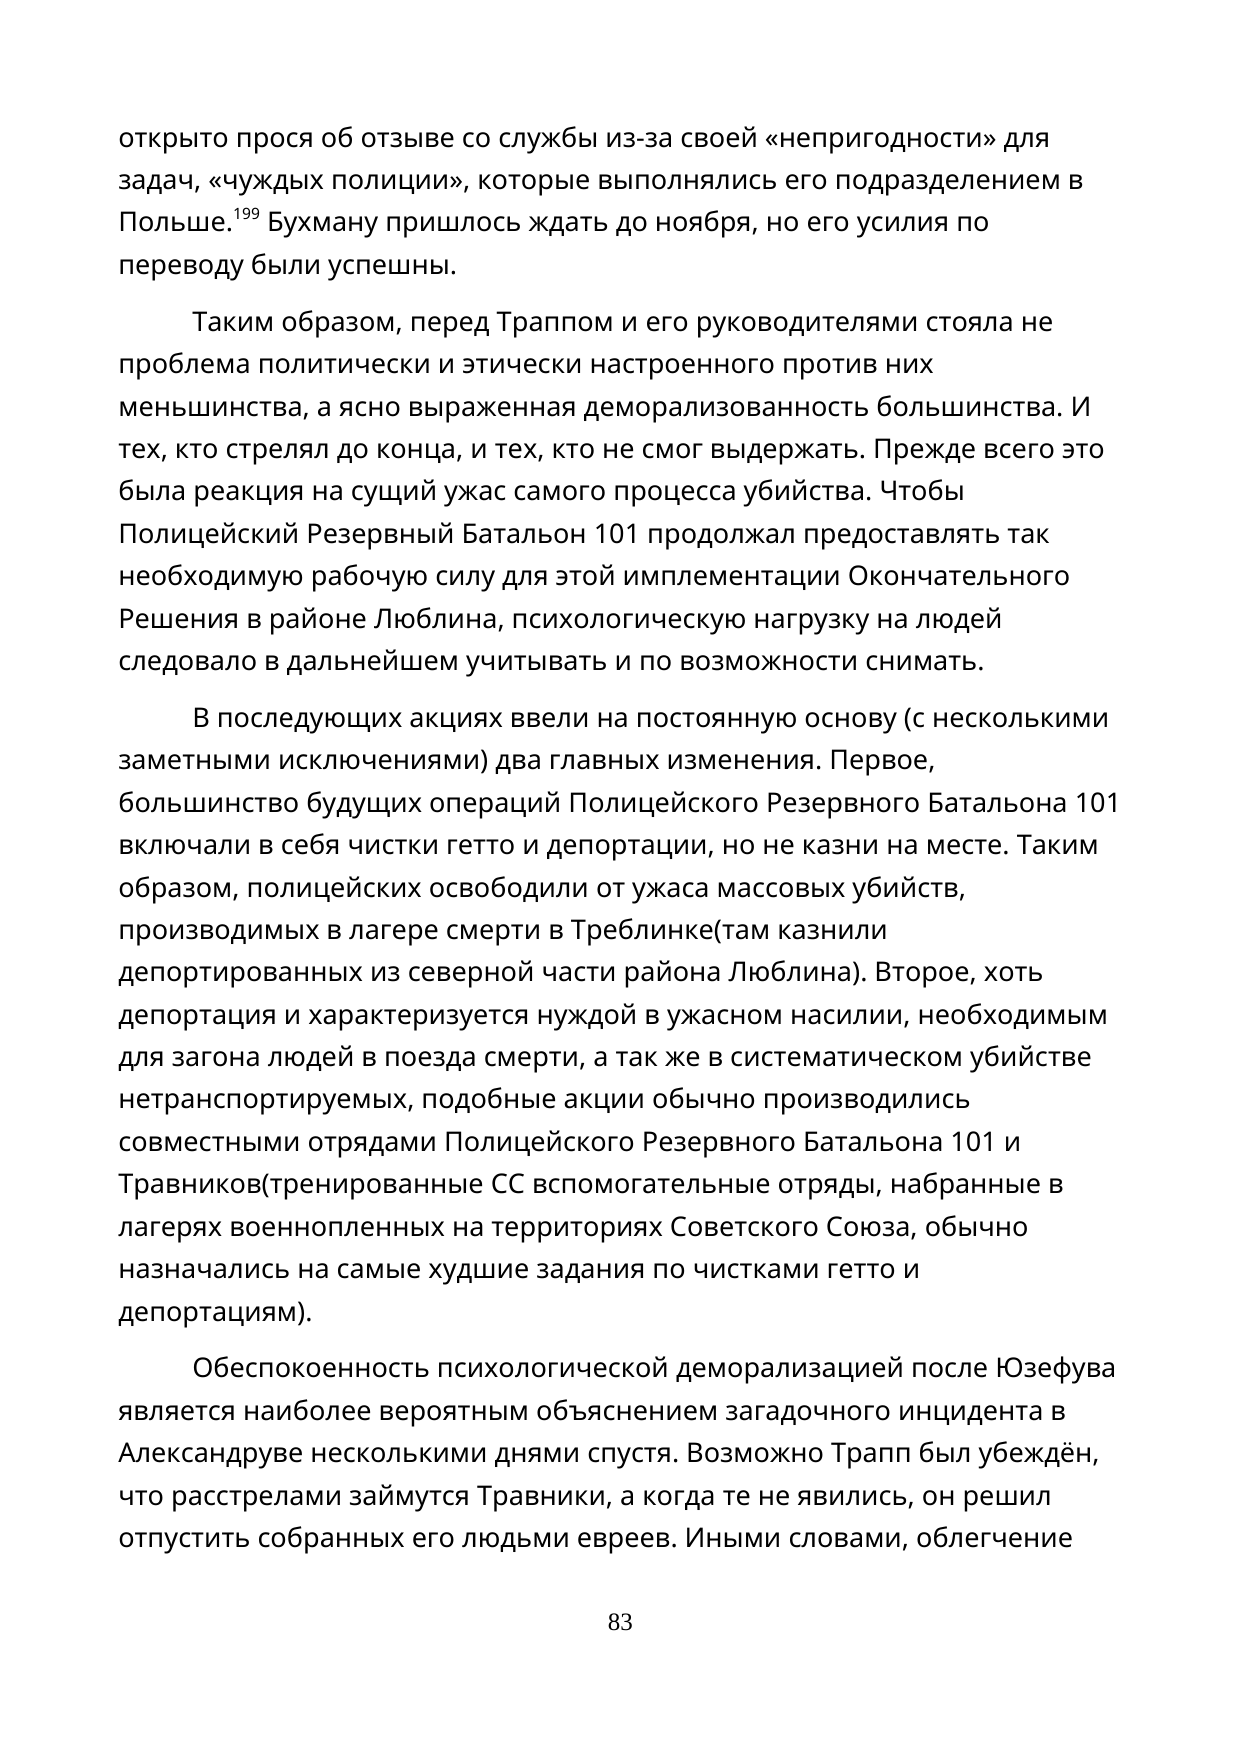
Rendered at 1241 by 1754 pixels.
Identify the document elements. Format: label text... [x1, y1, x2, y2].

text Обеспокоенность психологической деморализацией после Юзефува является наиболее вероятным объяснением загадочного инцидента в Александруве несколькими днями спустя. Возможно Трапп был убеждён, что расстрелами займутся Травники, а когда те не явились, он решил отпустить собранных его людьми евреев. Иными словами, облегчение [118, 1349, 1122, 1555]
text Таким образом, перед Траппом и его руководителями стояла не проблема политически и этически настроенного против них меньшинства, а ясно выраженная деморализованность большинства. И тех, кто стрелял до конца, и тех, кто не смог выдержать. Прежде всего это была реакция на сущий ужас самого процесса убийства. Чтобы Полицейский Резервный Батальон 101 продолжал предоставлять так необходимую рабочую силу для этой имплементации Окончательного Решения в районе Люблина, психологическую нагрузку на людей следовало в дальнейшем учитывать и по возможности снимать. [118, 302, 1122, 678]
text открыто прося об отзыве со службы из-за своей «непригодности» для задач, «чуждых полиции», которые выполнялись его подразделением в Польше. Бухману пришлось ждать до ноября, но его усилия по переводу были успешны. [118, 118, 1122, 282]
text В последующих акциях ввели на постоянную основу (с несколькими заметными исключениями) два главных изменения. Первое, большинство будущих операций Полицейского Резервного Батальона 101 включали в себя чистки гетто и депортации, но не казни на месте. Таким образом, полицейских освободили от ужаса массовых убийств, производимых в лагере смерти в Треблинке(там казнили депортированных из северной части района Люблина). Второе, хоть депортация и характеризуется нуждой в ужасном насилии, необходимым для загона людей в поезда смерти, а так же в систематическом убийстве нетранспортируемых, подобные акции обычно производились совместными отрядами Полицейского Резервного Батальона 101 и Травников(тренированные СС вспомогательные отряды, набранные в лагерях военнопленных на территориях Советского Союза, обычно назначались на самые худшие задания по чистками гетто и депортациям). [118, 698, 1122, 1329]
